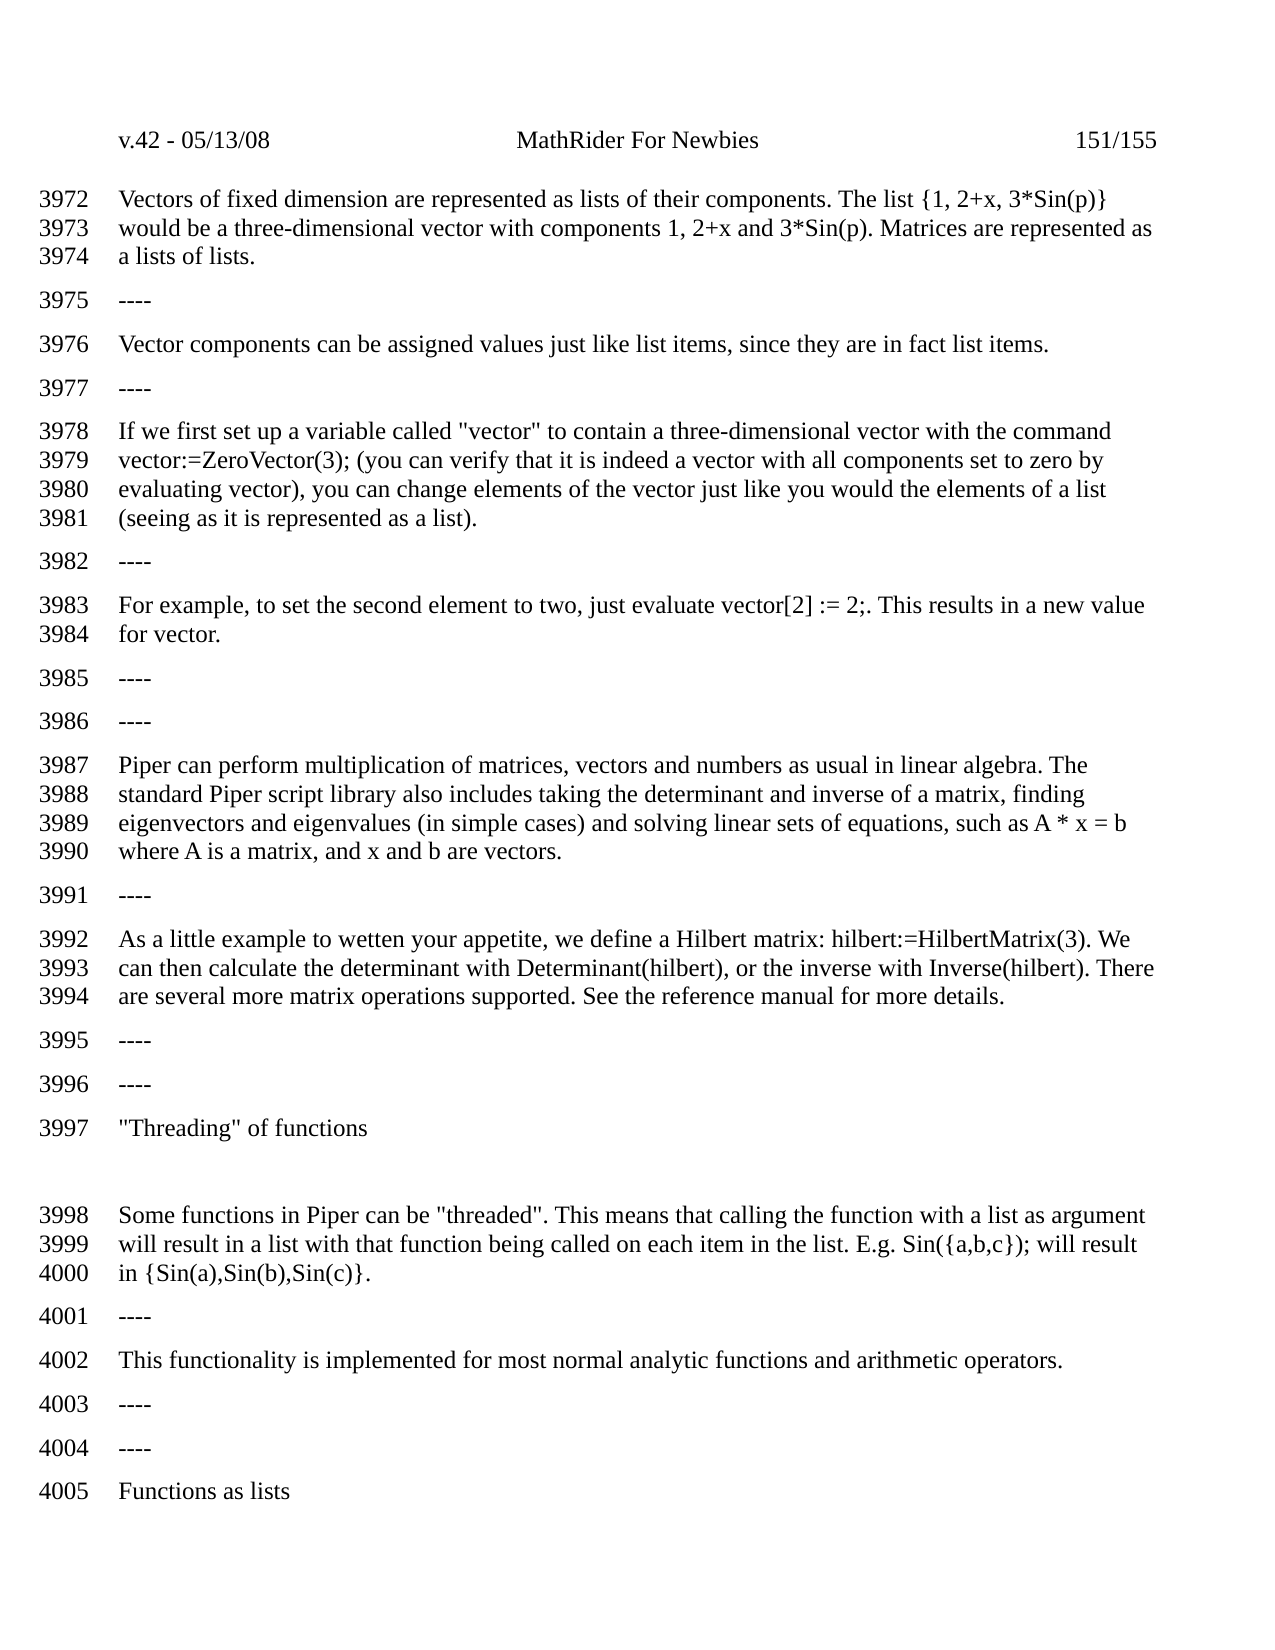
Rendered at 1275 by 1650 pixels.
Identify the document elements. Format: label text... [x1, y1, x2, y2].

text This functionality is implemented for most normal analytic functions and arithmetic operators. [118, 1345, 1157, 1374]
text ---- [118, 1433, 1157, 1461]
text As a little example to wetten your appetite, we define a Hilbert matrix: hilbert:=HilbertMatrix(3). We can then calculate the determinant with Determinant(hilbert), or the inverse with Inverse(hilbert). There are several more matrix operations supported. See the reference manual for more details. [118, 924, 1157, 1010]
text ---- [118, 1389, 1157, 1418]
text ---- [118, 706, 1157, 735]
text ---- [118, 880, 1157, 909]
text ---- [118, 1069, 1157, 1098]
text ---- [118, 546, 1157, 575]
text For example, to set the second element to two, just evaluate vector[2] := 2;. This results in a new value for vector. [118, 590, 1157, 648]
text Vector components can be assigned values just like list items, since they are in fact list items. [118, 329, 1157, 358]
text Piper can perform multiplication of matrices, vectors and numbers as usual in linear algebra. The standard Piper script library also includes taking the determinant and inverse of a matrix, finding eigenvectors and eigenvalues (in simple cases) and solving linear sets of equations, such as A * x = b where A is a matrix, and x and b are vectors. [118, 750, 1157, 865]
text Functions as lists [118, 1476, 1157, 1505]
text If we first set up a variable called "vector" to contain a three-dimensional vector with the command vector:=ZeroVector(3); (you can verify that it is indeed a vector with all components set to zero by evaluating vector), you can change elements of the vector just like you would the elements of a list (seeing as it is represented as a list). [118, 416, 1157, 531]
text ---- [118, 663, 1157, 691]
text ---- [118, 285, 1157, 314]
text ---- [118, 1301, 1157, 1330]
text ---- [118, 373, 1157, 401]
text Vectors of fixed dimension are represented as lists of their components. The list {1, 2+x, 3*Sin(p)} would be a three-dimensional vector with components 1, 2+x and 3*Sin(p). Matrices are represented as a lists of lists. [118, 184, 1157, 270]
text Some functions in Piper can be "threaded". This means that calling the function with a list as argument will result in a list with that function being called on each item in the list. E.g. Sin({a,b,c}); will result in {Sin(a),Sin(b),Sin(c)}. [118, 1200, 1157, 1286]
text ---- [118, 1025, 1157, 1054]
text "Threading" of functions [118, 1113, 1157, 1141]
